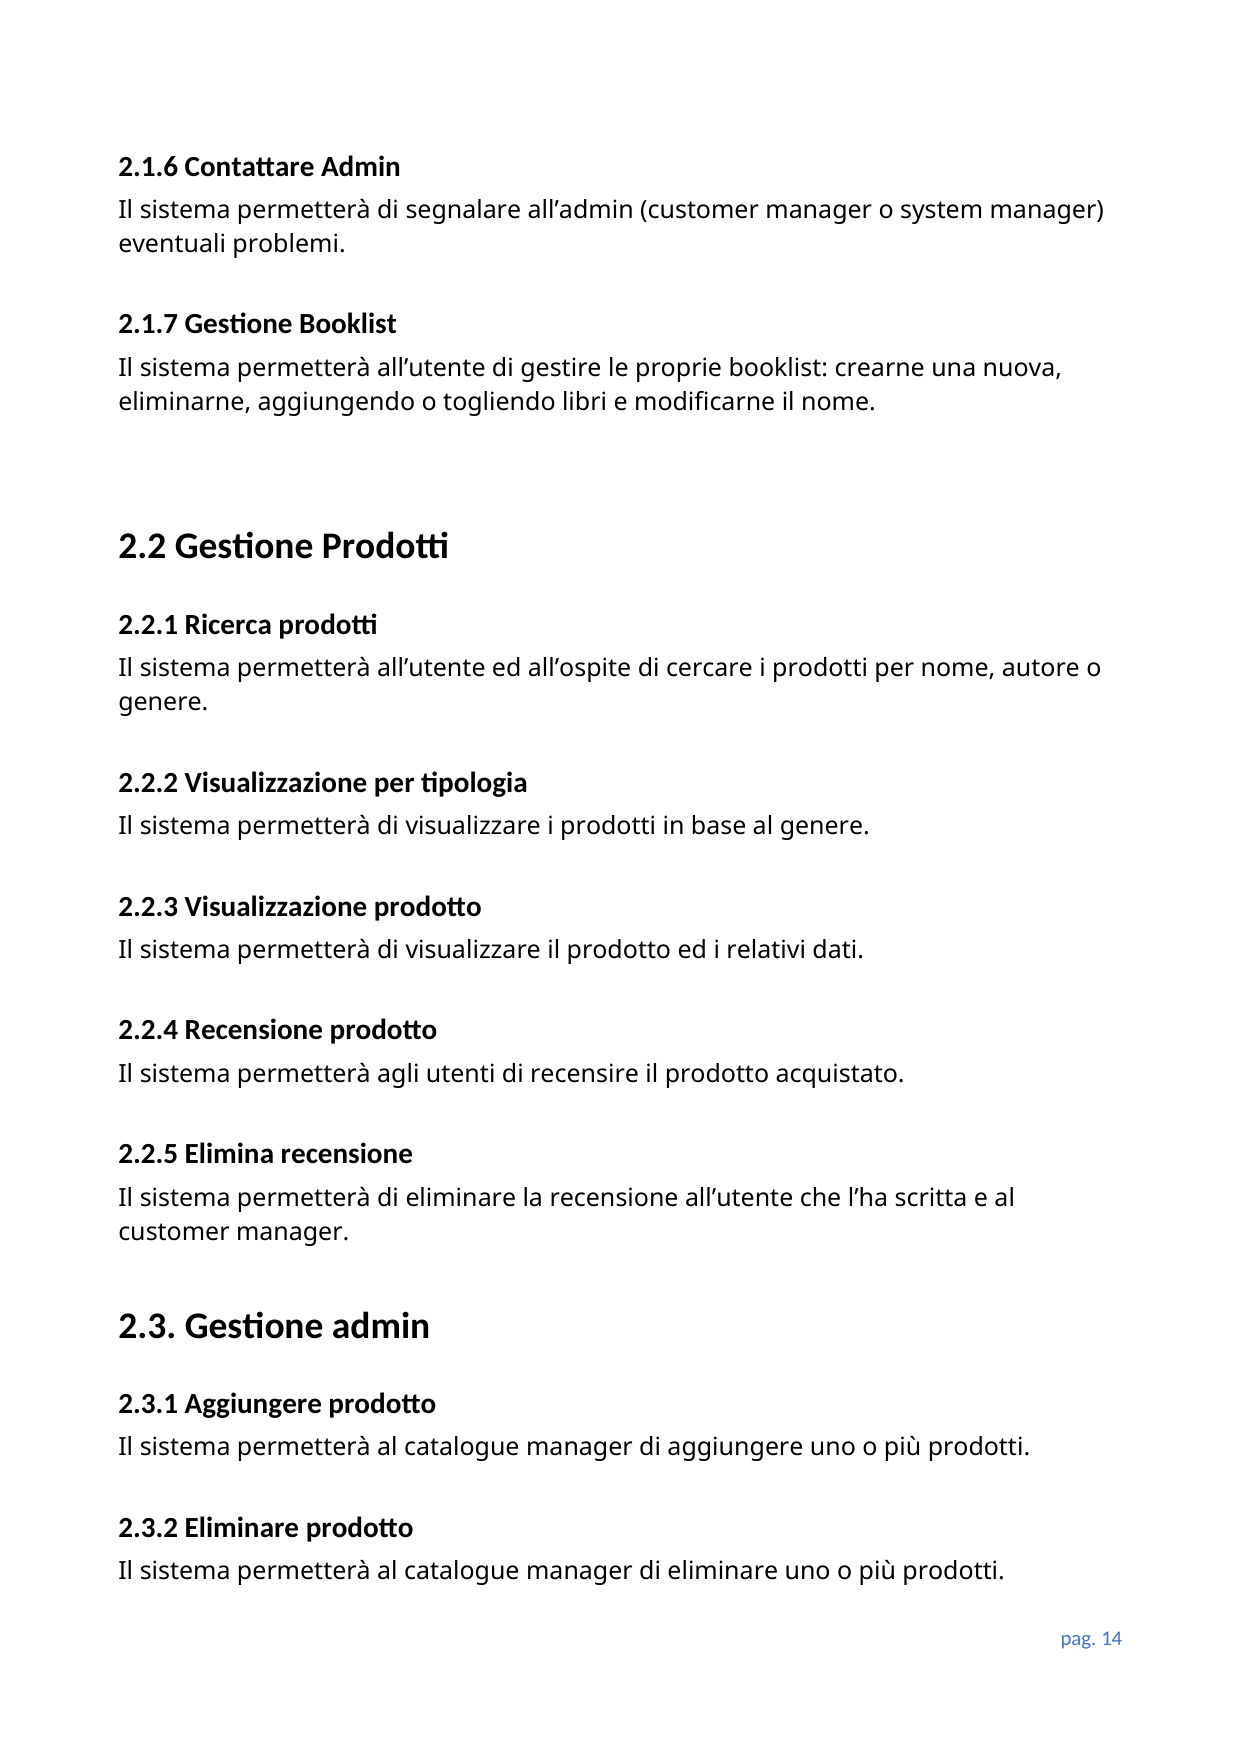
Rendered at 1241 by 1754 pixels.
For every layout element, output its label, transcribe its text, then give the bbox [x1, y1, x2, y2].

subtitle 2.2.5 Elimina recensione [118, 1135, 1122, 1171]
text Il sistema permetterà al catalogue manager di eliminare uno o più prodotti. [118, 1553, 1122, 1587]
text Il sistema permetterà di visualizzare il prodotto ed i relativi dati. [118, 932, 1122, 966]
subtitle 2.3. Gestione admin [118, 1302, 1122, 1347]
text Il sistema permetterà all’utente di gestire le proprie booklist: crearne una nuova, eliminarne, aggiungendo o togliendo libri e modificarne il nome. [118, 349, 1122, 418]
text Il sistema permetterà al catalogue manager di aggiungere uno o più prodotti. [118, 1429, 1122, 1463]
subtitle 2.1.6 Contattare Admin [118, 148, 1122, 183]
subtitle 2.2.1 Ricerca prodotti [118, 606, 1122, 641]
subtitle 2.3.1 Aggiungere prodotto [118, 1385, 1122, 1421]
text Il sistema permetterà di segnalare all’admin (customer manager o system manager) eventuali problemi. [118, 192, 1122, 260]
subtitle 2.2.4 Recensione prodotto [118, 1011, 1122, 1047]
text Il sistema permetterà agli utenti di recensire il prodotto acquistato. [118, 1055, 1122, 1089]
subtitle 2.1.7 Gestione Booklist [118, 306, 1122, 341]
subtitle 2.3.2 Eliminare prodotto [118, 1509, 1122, 1544]
text Il sistema permetterà all’utente ed all’ospite di cercare i prodotti per nome, autore o genere. [118, 650, 1122, 718]
subtitle 2.2.2 Visualizzazione per tipologia [118, 764, 1122, 799]
subtitle 2.2.3 Visualizzazione prodotto [118, 888, 1122, 923]
text Il sistema permetterà di visualizzare i prodotti in base al genere. [118, 808, 1122, 842]
subtitle 2.2 Gestione Prodotti [118, 522, 1122, 568]
text Il sistema permetterà di eliminare la recensione all’utente che l’ha scritta e al customer manager. [118, 1179, 1122, 1247]
